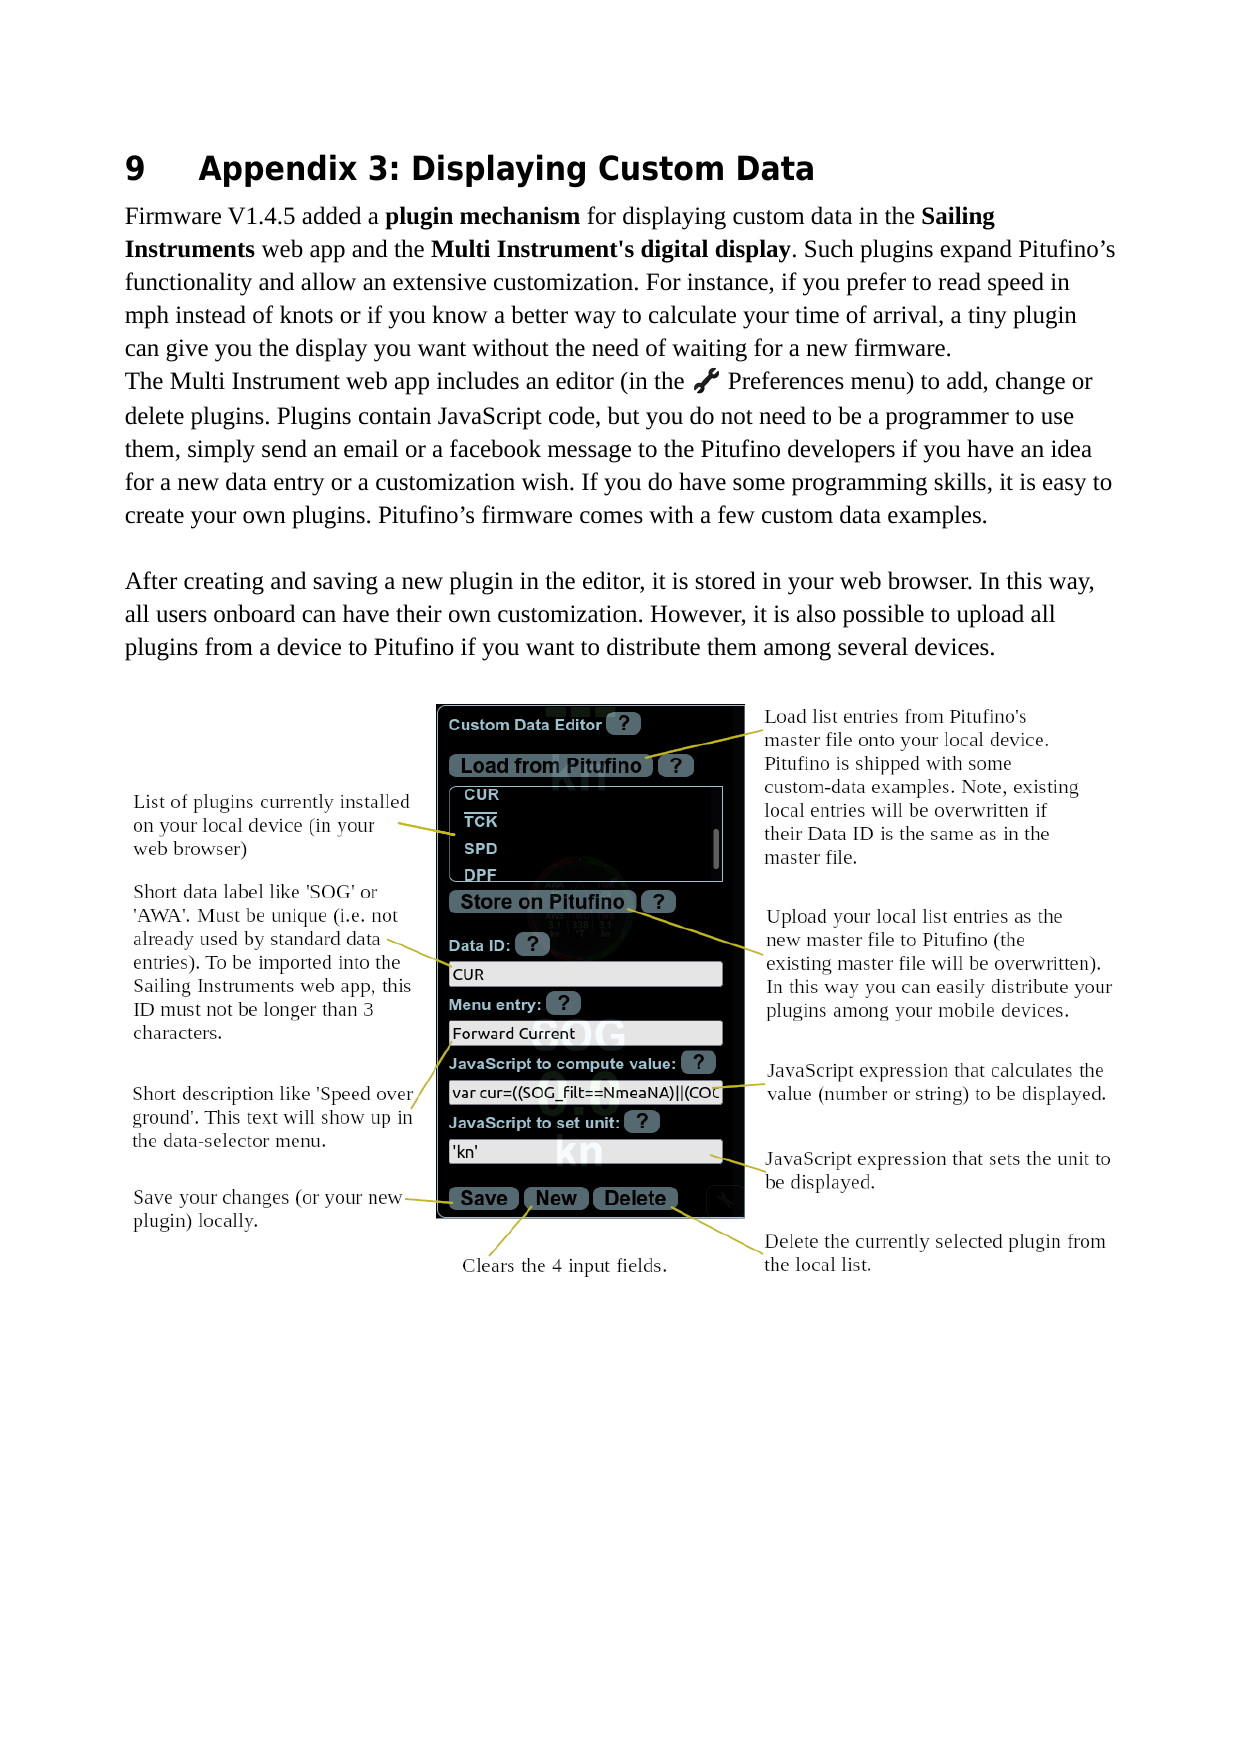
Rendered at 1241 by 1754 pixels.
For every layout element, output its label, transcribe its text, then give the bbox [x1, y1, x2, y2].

text Firmware V1.4.5 added a plugin mechanism for displaying custom data in the Sailing Instruments web app and the Multi Instrument's digital display. Such plugins expand Pitufino’s functionality and allow an extensive customization. For instance, if you prefer to read speed in mph instead of knots or if you know a better way to calculate your time of arrival, a tiny plugin can give you the display you want without the need of waiting for a new firmware. [124, 201, 1116, 362]
text After creating and saving a new plugin in the editor, it is stored in your web browser. In this way, all users onboard can have their own customization. However, it is also possible to upload all plugins from a device to Pitufino if you want to distribute them among several devices. [124, 566, 1116, 661]
picture [691, 366, 722, 397]
subtitle Appendix 3: Displaying Custom Data [124, 149, 1116, 188]
picture [124, 698, 1117, 1281]
text The Multi Instrument web app includes an editor (in the Preferences menu) to add, change or delete plugins. Plugins contain JavaScript code, but you do not need to be a programmer to use them, simply send an email or a facebook message to the Pitufino developers if you have an idea for a new data entry or a customization wish. If you do have some programming skills, it is easy to create your own plugins. Pitufino’s firmware comes with a few custom data examples. [124, 366, 1116, 529]
